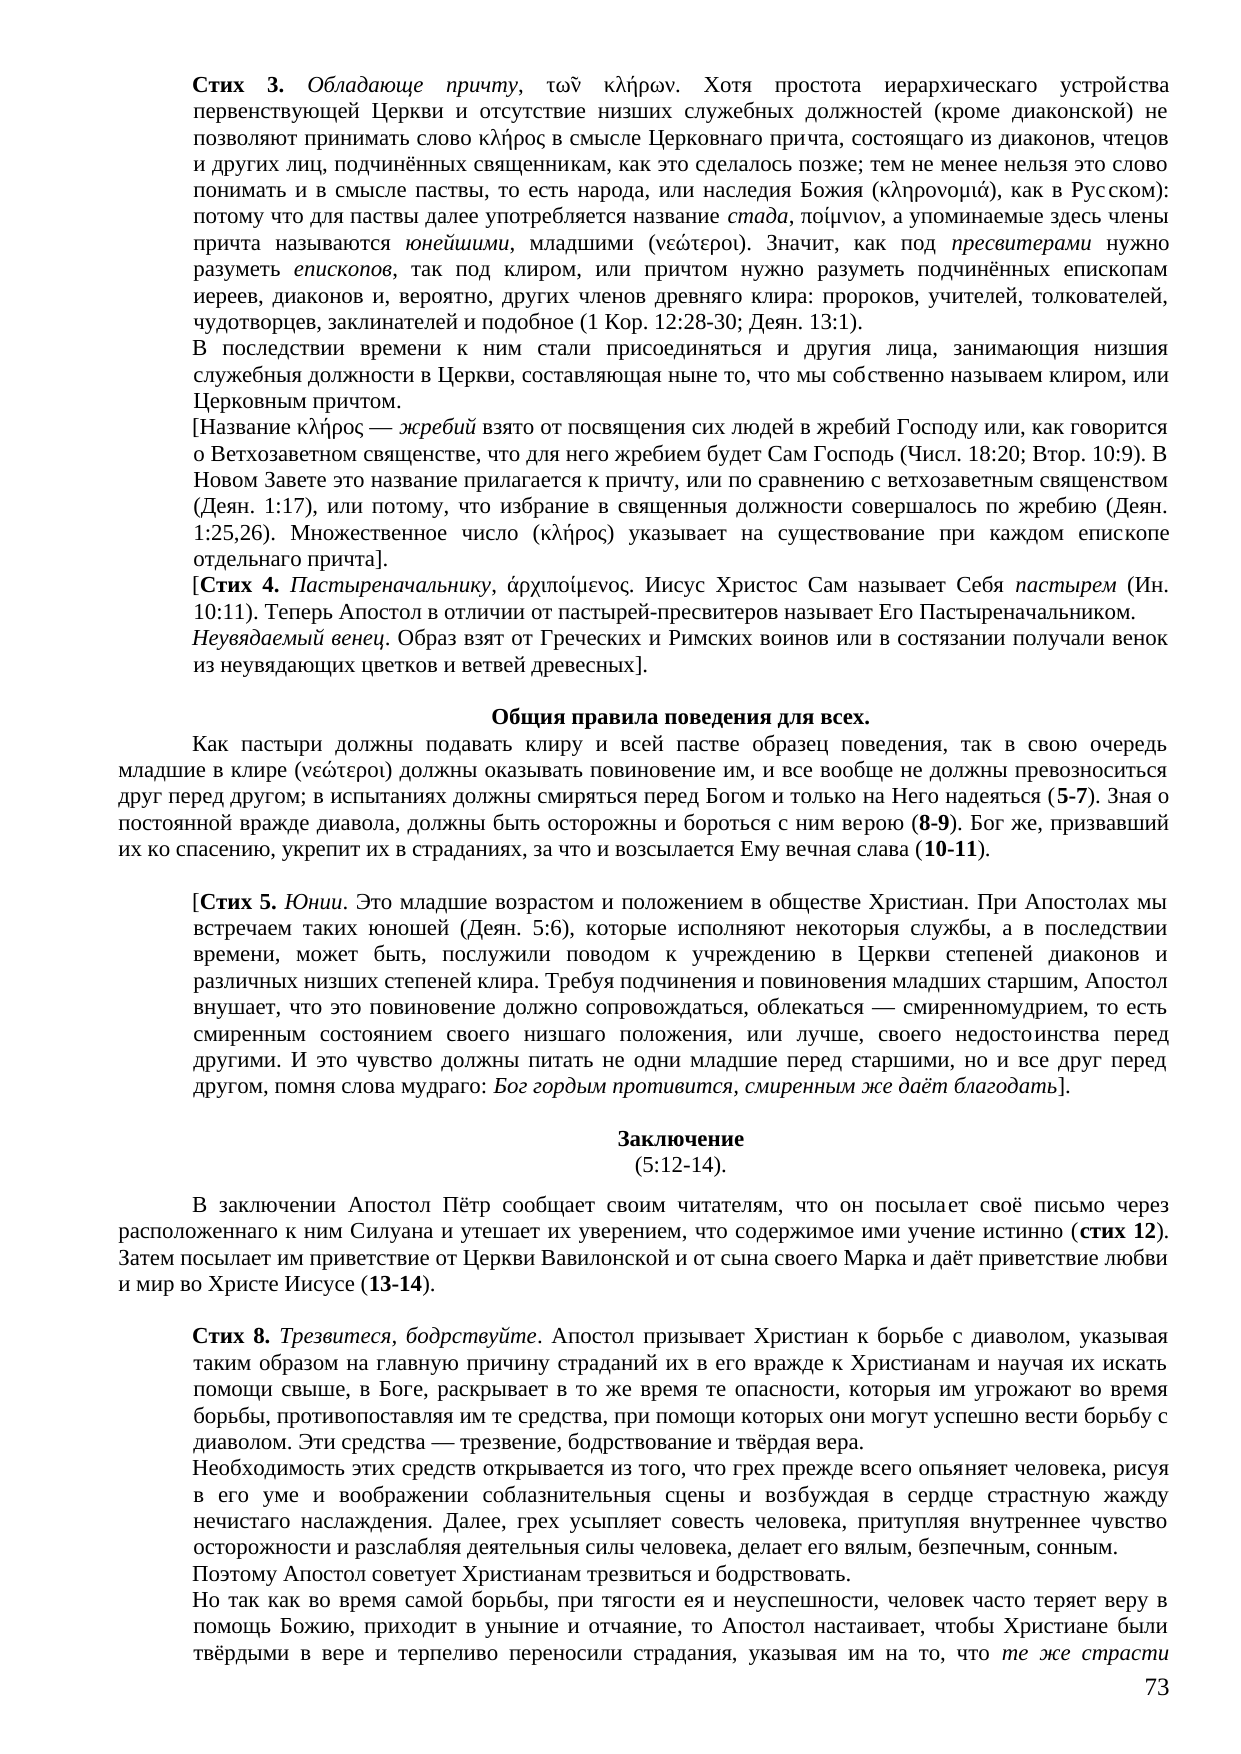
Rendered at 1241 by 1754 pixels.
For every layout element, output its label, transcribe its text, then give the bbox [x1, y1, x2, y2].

text В последствии времени к ним стали присоединяться и другия лица, занимающия низшия служебныя должности в Церкви, составляющая ныне то, что мы соб­ственно называем клиром, или Церковным причтом. [192, 334, 1169, 413]
text Заключение [118, 1125, 1169, 1151]
text Стих 3. Обладающе причту, τω̃ν κλήρων. Хотя простота иерархическаго устрой­ства первенствующей Церкви и отсутствие низших служебных должностей (кроме диаконской) не позволяют принимать слово κλήρος в смысле Церковнаго при­чта, состоящаго из диаконов, чтецов и других лиц, подчинённых священни­кам, как это сделалось позже; тем не менее нельзя это слово понимать и в смысле паствы, то есть народа, или наследия Божия (κληρονομιά), как в Рус­ском): потому что для паствы далее употребляется название стада, ποίμνιον, а упоминаемые здесь члены причта называются юнейшими, младшими (νεώτεροι). Значит, как под пресвитерами нужно разуметь епископов, так под клиром, или причтом нужно разуметь подчинённых епископам иереев, диаконов и, вероят­но, других членов древняго клира: пророков, учителей, толкователей, чудот­ворцев, заклинателей и подобное (1 Кор. 12:28-30; Деян. 13:1). [192, 71, 1169, 334]
text Поэтому Апостол советует Христианам трезвиться и бодрствовать. [192, 1560, 1169, 1586]
text [Стих 4. Пастыреначальнику, άρχιποίμενος. Иисус Христос Сам называет Себя пастырем (Ин. 10:11). Теперь Апостол в отличии от пастырей-пресвитеров назы­вает Его Пастыреначальником. [192, 572, 1169, 624]
text Неувядаемый венец. Образ взят от Греческих и Римских воинов или в состязании получали венок из неувядающих цветков и ветвей древесных]. [192, 624, 1169, 677]
text Необходимость этих средств открывается из того, что грех прежде всего опья­няет человека, рисуя в его уме и воображении соблазнительныя сцены и воз­буждая в сердце страстную жажду нечистаго наслаждения. Далее, грех усыпляет совесть человека, притупляя внутреннее чувство осто­рожности и разслабляя деятельныя силы человека, делает его вялым, безпечным, сонным. [192, 1454, 1169, 1560]
text (5:12-14). [118, 1151, 1169, 1178]
text Общия правила поведения для всех. [118, 703, 1169, 730]
text В заключении Апостол Пётр сообщает своим читателям, что он посыла­ет своё письмо через расположеннаго к ним Силуана и утешает их уверением, что содержимое ими учение истинно (стих 12). Затем посылает им приветствие от Церкви Вавилонской и от сына своего Марка и даёт приветствие любви и мир во Христе Иисусе (13-14). [118, 1191, 1169, 1296]
text Но так как во время самой борьбы, при тягости ея и неуспешности, человек часто теряет веру в помощь Божию, приходит в уныние и отчаяние, то Апостол настаивает, чтобы Христиане были твёрдыми в вере и терпеливо переносили страдания, указывая им на то, что те же страсти [192, 1586, 1169, 1665]
text Стих 8. Трезвитеся, бодрствуйте. Апостол призывает Христиан к борьбе с диаволом, указывая таким образом на главную причину страданий их в его вражде к Христианам и научая их искать помощи свыше, в Боге, раскрывает в то же время те опасности, которыя им угрожают во время борьбы, противопоставляя им те средства, при помощи которых они могут успешно вести борьбу с диаволом. Эти средства — трезвение, бодрствование и твёрдая вера. [192, 1323, 1169, 1454]
text [Название κλήρος — жребий взято от посвящения сих людей в жребий Господу или, как говорится о Ветхозаветном священстве, что для него жребием будет Сам Господь (Числ. 18:20; Втор. 10:9). В Новом Завете это название прилагается к причту, или по сравнению с ветхозаветным священством (Деян. 1:17), или по­тому, что избрание в священныя должности совершалось по жребию (Деян. 1:25,26). Множественное число (κλήρος) указывает на существование при каждом епис­копе отдельнаго причта]. [192, 413, 1169, 572]
text Как пастыри должны подавать клиру и всей пастве образец поведения, так в свою очередь младшие в клире (νεώτεροι) должны оказывать повиновение им, и все вообще не должны превозноситься друг перед другом; в испытаниях должны смиряться перед Богом и только на Него надеяться (5-7). Зная о постоянной вражде диавола, должны быть осторожны и бороться с ним ве­рою (8-9). Бог же, призвавший их ко спасению, укрепит их в страданиях, за что и возсылается Ему вечная слава (10-11). [118, 730, 1169, 861]
text [Стих 5. Юнии. Это младшие возрастом и положением в обществе Христиан. При Апостолах мы встречаем таких юношей (Деян. 5:6), которые исполняют некоторыя службы, а в последствии времени, может быть, послужили поводом к учреждению в Церкви степеней диаконов и различных низших степеней клира. Требуя подчинения и повиновения младших старшим, Апостол внушает, что это повиновение должно сопровождаться, облекаться — смиренномудрием, то есть смиренным состоянием своего низшаго положения, или лучше, своего недосто­инства перед другими. И это чувство должны питать не одни младшие перед старшими, но и все друг перед другом, помня слова мудраго: Бог гордым противится, смиренным же даёт благодать]. [192, 888, 1169, 1099]
